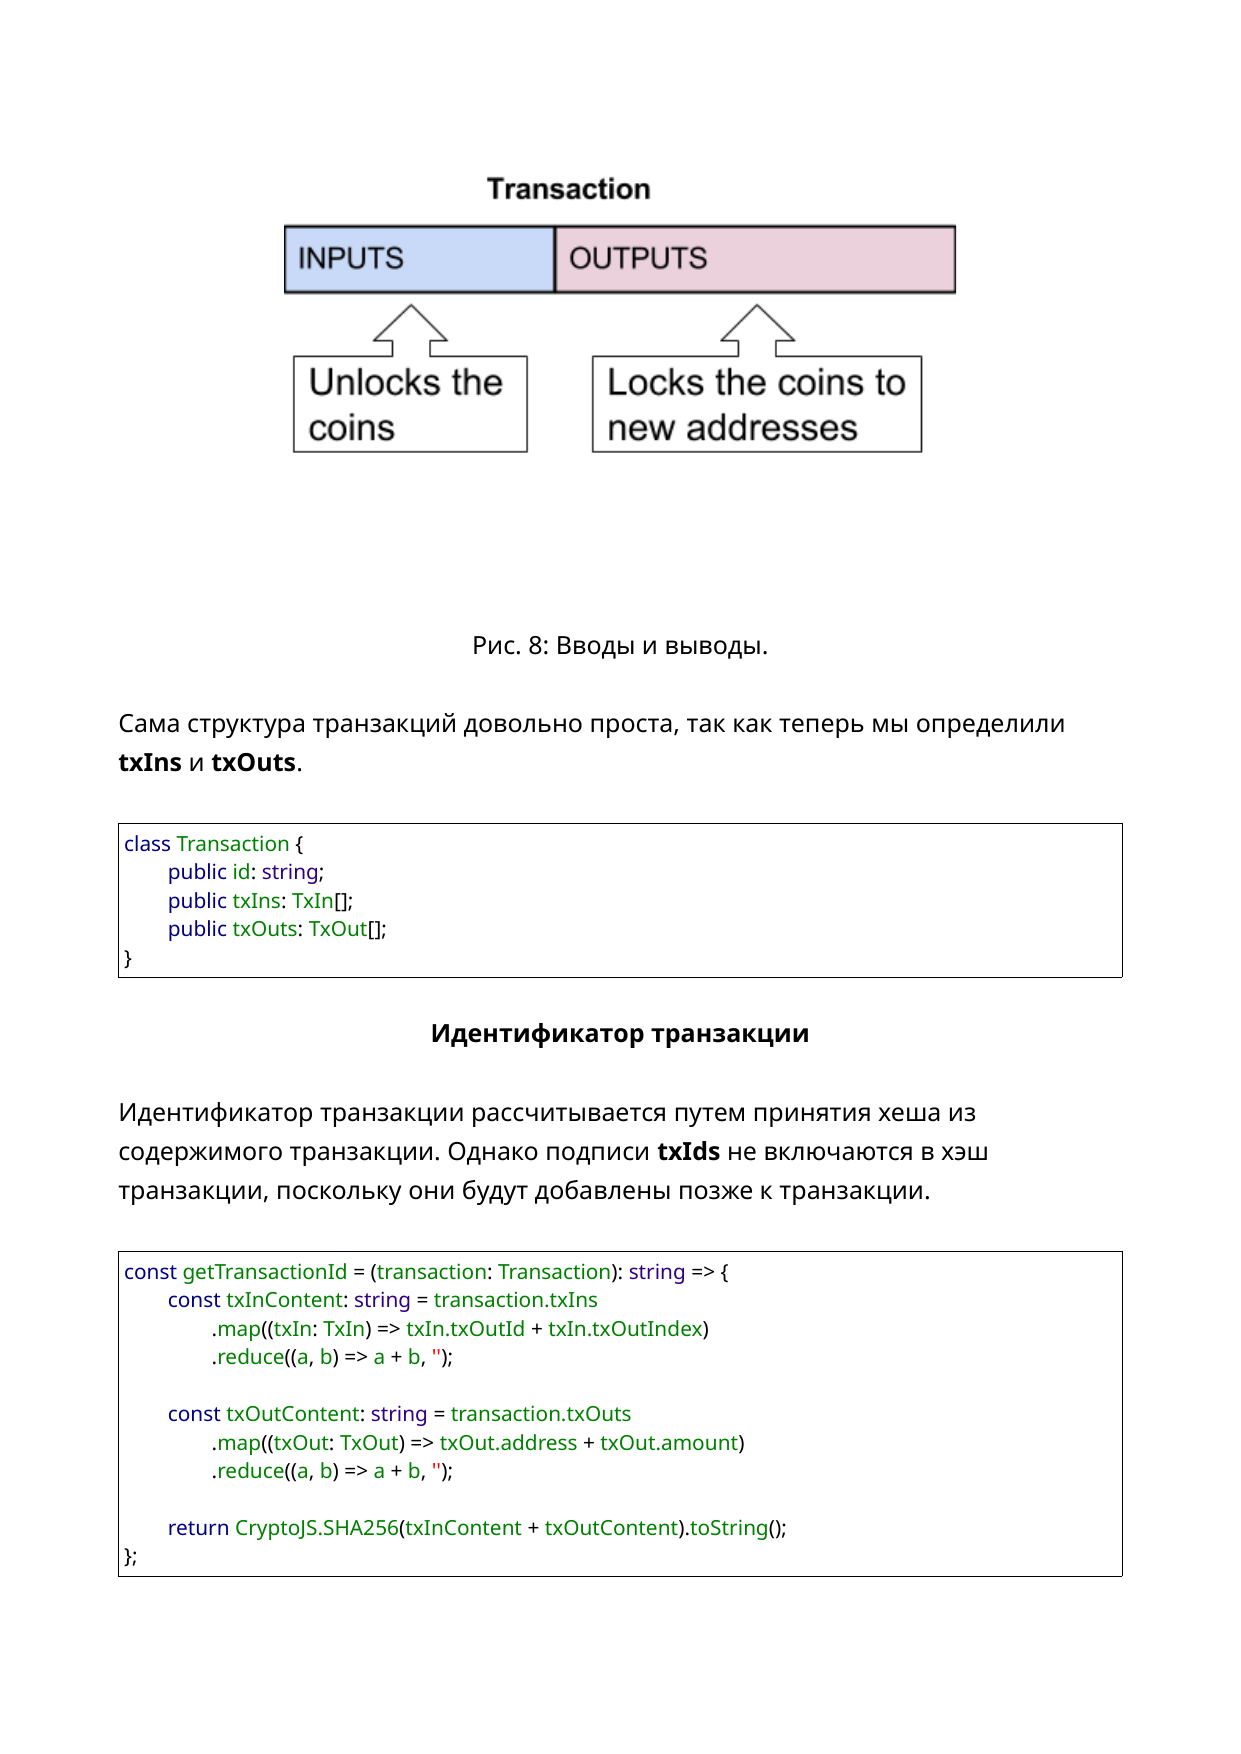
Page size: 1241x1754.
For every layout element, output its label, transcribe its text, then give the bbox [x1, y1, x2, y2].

picture [284, 157, 957, 514]
table_header const getTransactionId = (transaction: Transaction): string => { const txInContent: string = transaction.txIns .map((txIn: TxIn) => txIn.txOutId + txIn.txOutIndex) .reduce((a, b) => a + b, ''); const txOutContent: string = transaction.txOuts .map((txOut: TxOut) => txOut.address + txOut.amount) .reduce((a, b) => a + b, ''); return CryptoJS.SHA256(txInContent + txOutContent).toString(); }; [119, 1252, 1122, 1576]
text Идентификатор транзакции рассчитывается путем принятия хеша из содержимого транзакции. Однако подписи txIds не включаются в хэш транзакции, поскольку они будут добавлены позже к транзакции. [118, 1094, 1122, 1207]
text Рис. 8: Вводы и выводы. [118, 627, 1122, 661]
text Идентификатор транзакции [118, 1016, 1122, 1050]
text Сама структура транзакций довольно проста, так как теперь мы определили txIns и txOuts. [118, 706, 1122, 779]
table_header class Transaction { public id: string; public txIns: TxIn[]; public txOuts: TxOut[]; } [119, 824, 1122, 977]
